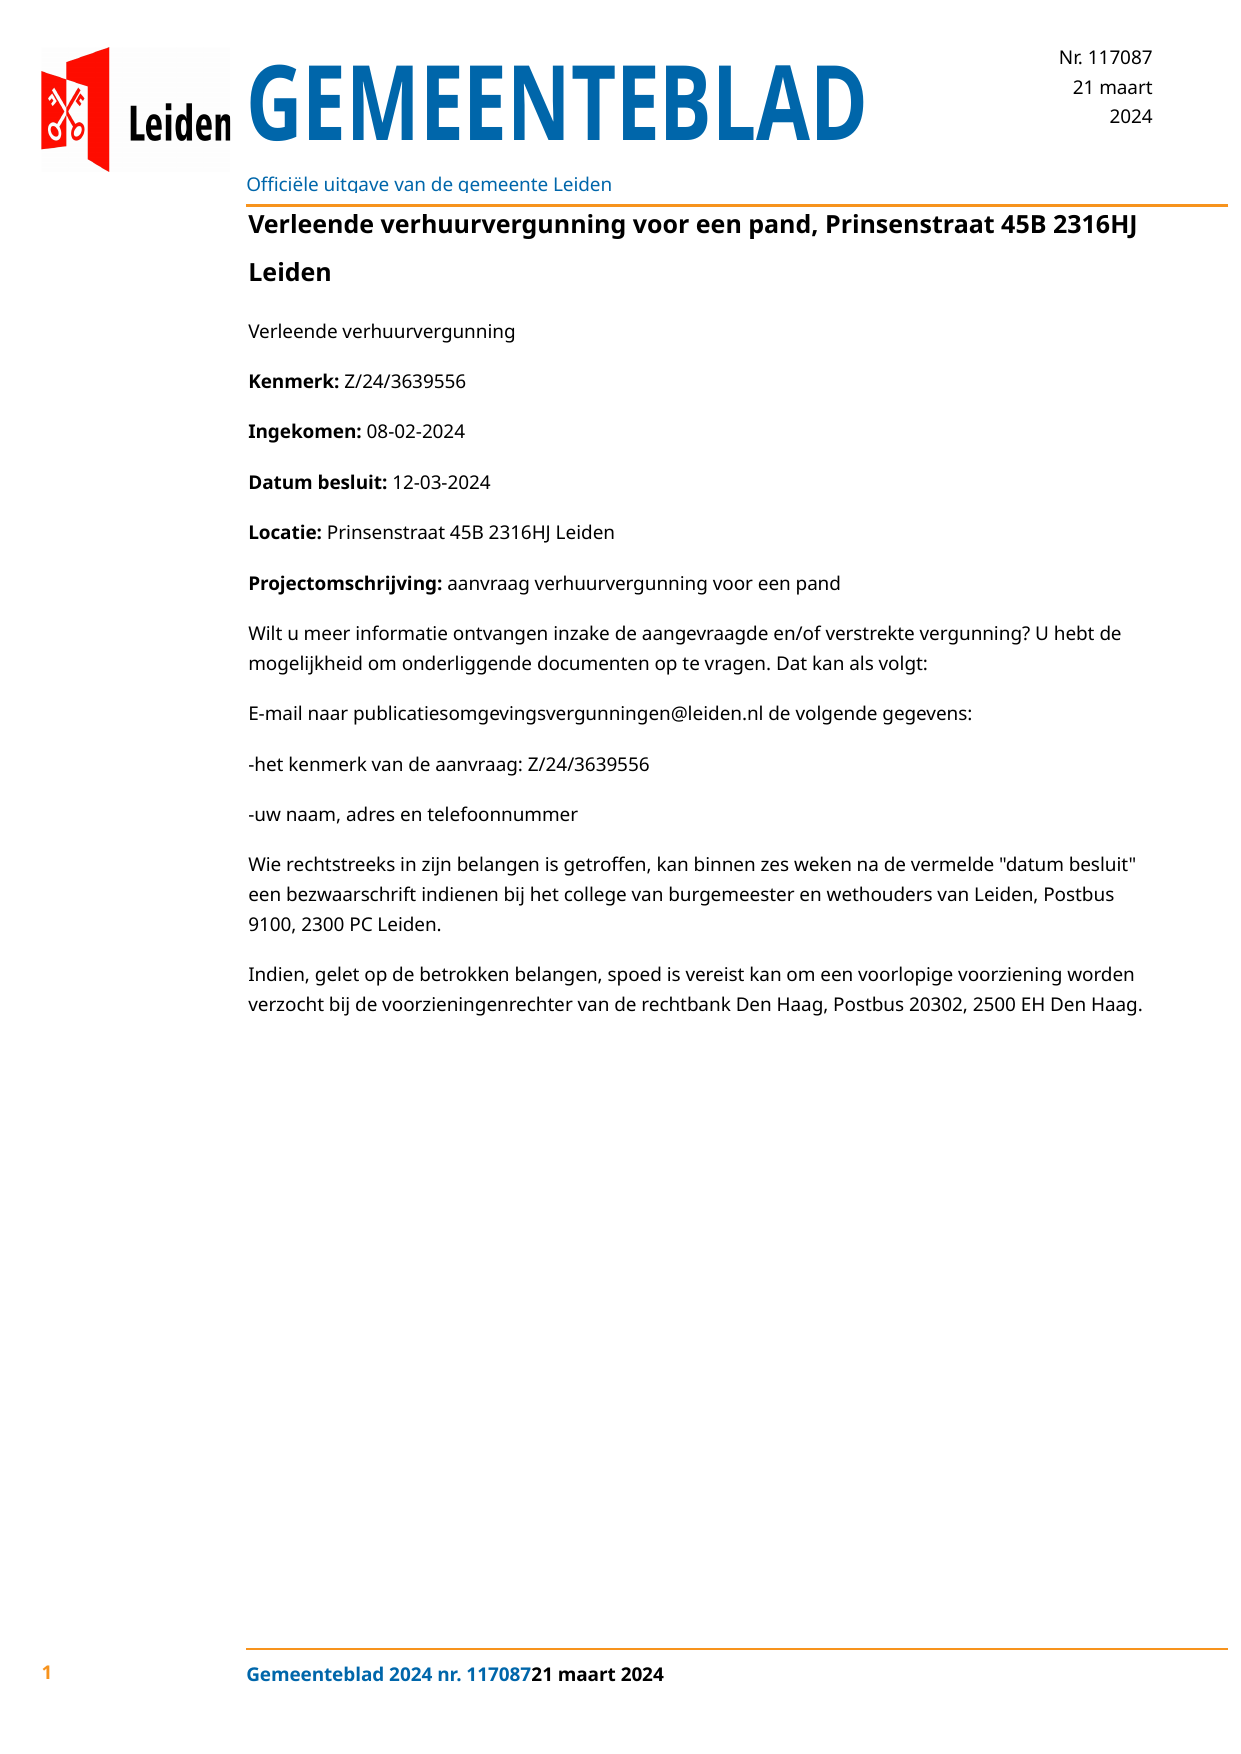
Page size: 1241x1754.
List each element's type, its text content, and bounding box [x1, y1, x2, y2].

text Kenmerk: Z/24/3639556 [248, 368, 1152, 394]
text Ingekomen: 08-02-2024 [248, 419, 1152, 444]
picture [41, 47, 231, 172]
text -het kenmerk van de aanvraag: Z/24/3639556 [248, 751, 1152, 777]
text Wie rechtstreeks in zijn belangen is getroffen, kan binnen zes weken na de vermelde "datum besluit" een bezwaarschrift indienen bij het college van burgemeester en wethouders van Leiden, Postbus 9100, 2300 PC Leiden. [248, 852, 1152, 937]
text Locatie: Prinsenstraat 45B 2316HJ Leiden [248, 519, 1152, 545]
text E-mail naar publicatiesomgevingsvergunningen@leiden.nl de volgende gegevens: [248, 700, 1152, 726]
text Verleende verhuurvergunning voor een pand, Prinsenstraat 45B 2316HJ Leiden [248, 207, 1152, 288]
text Projectomschrijving: aanvraag verhuurvergunning voor een pand [248, 570, 1152, 596]
text Wilt u meer informatie ontvangen inzake de aangevraagde en/of verstrekte vergunning? U hebt de mogelijkheid om onderliggende documenten op te vragen. Dat kan als volgt: [248, 620, 1152, 676]
text Indien, gelet op de betrokken belangen, spoed is vereist kan om een voorlopige voorziening worden verzocht bij de voorzieningenrechter van de rechtbank Den Haag, Postbus 20302, 2500 EH Den Haag. [248, 961, 1152, 1017]
text -uw naam, adres en telefoonnummer [248, 801, 1152, 827]
text Datum besluit: 12-03-2024 [248, 469, 1152, 495]
text Verleende verhuurvergunning [248, 318, 1152, 344]
